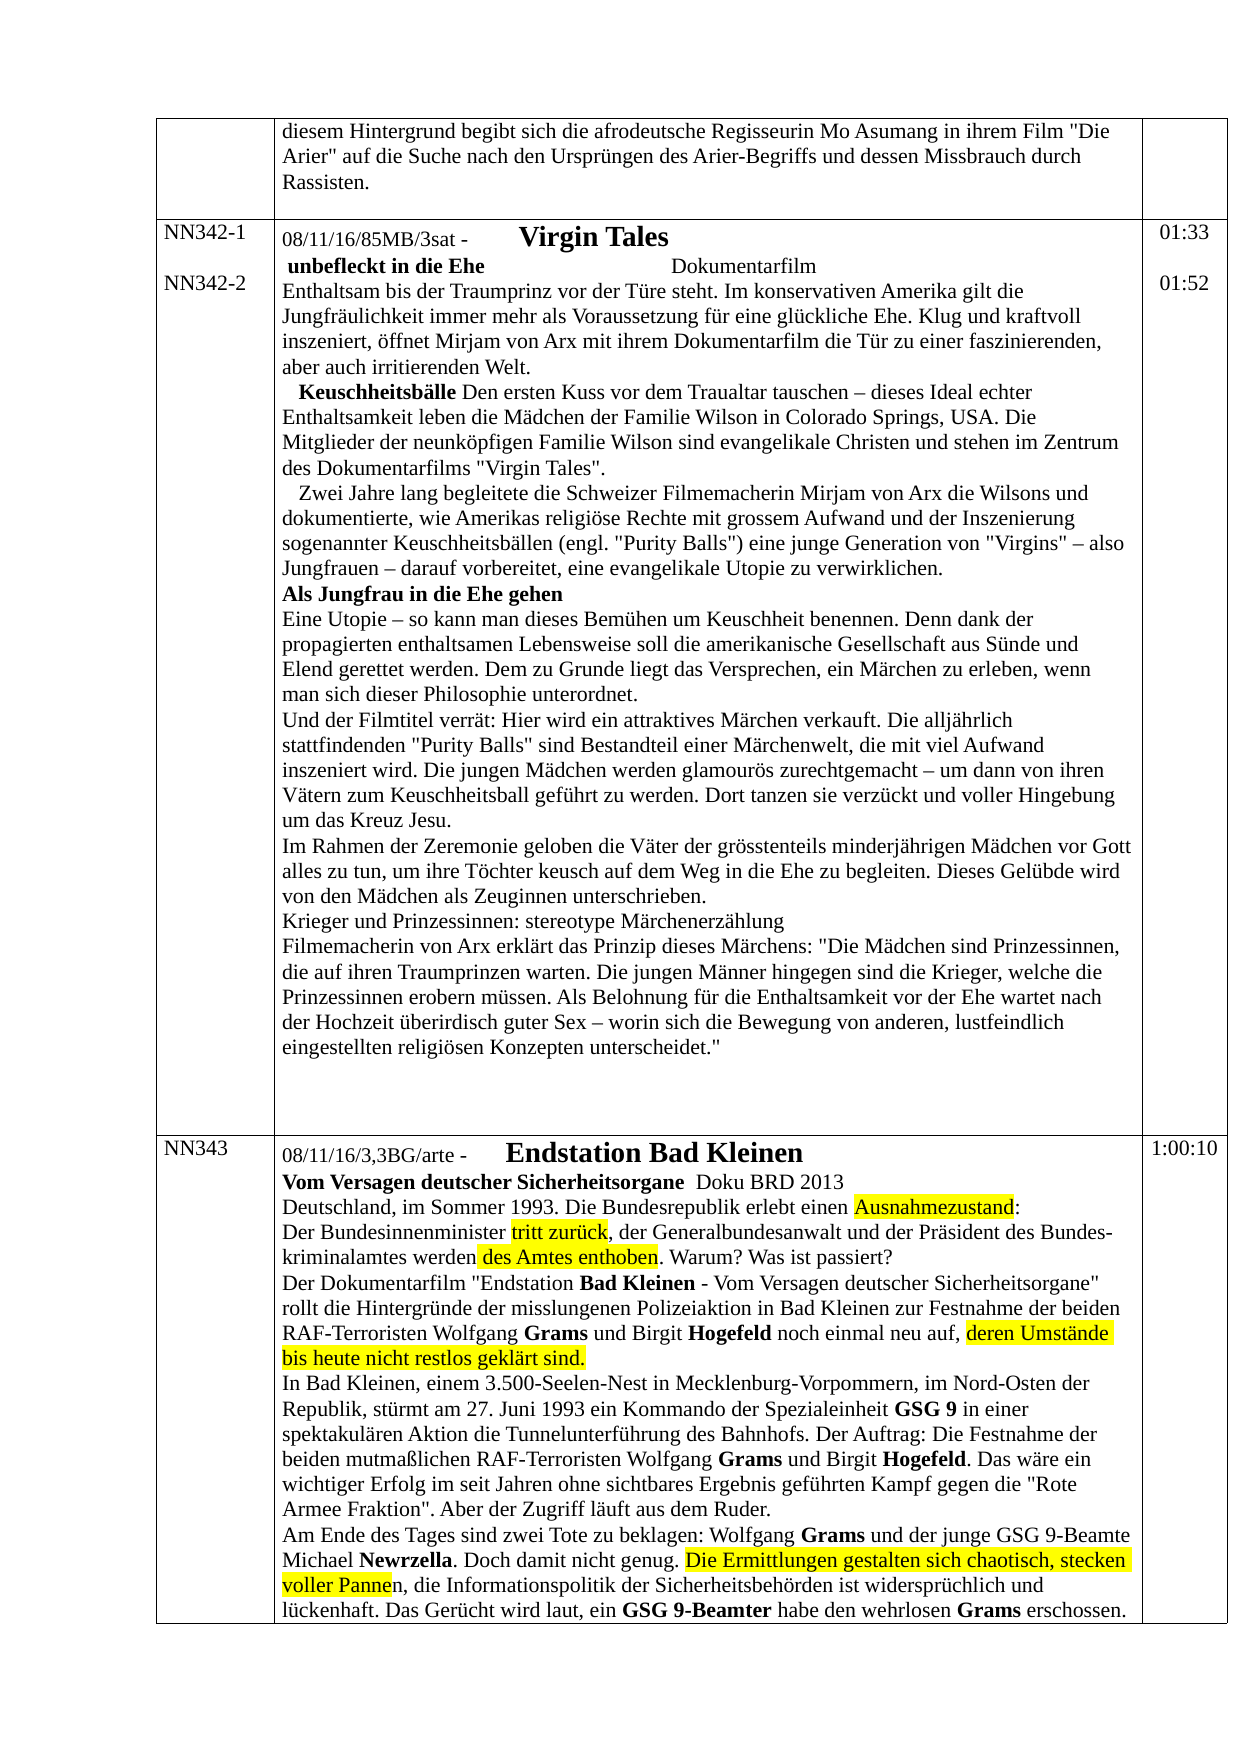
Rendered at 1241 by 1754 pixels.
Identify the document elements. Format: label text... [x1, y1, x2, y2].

table_cell diesem Hintergrund begibt sich die afrodeutsche Regisseurin Mo Asumang in ihrem Film "Die Arier" auf die Suche nach den Ursprüngen des Arier-Begriffs und dessen Missbrauch durch Rassisten. [275, 119, 1142, 219]
table_cell [1143, 119, 1227, 219]
table_cell 08/11/16/3,3BG/arte - Endstation Bad Kleinen Vom Versagen deutscher Sicherheitsorgane Doku BRD 2013 Deutschland, im Sommer 1993. Die Bundesrepublik erlebt einen Ausnahmezustand: Der Bundesinnenminister tritt zurück, der Generalbundesanwalt und der Präsident des Bundes-kriminalamtes werden des Amtes enthoben. Warum? Was ist passiert? Der Dokumentarfilm "Endstation Bad Kleinen - Vom Versagen deutscher Sicherheitsorgane" rollt die Hintergründe der misslungenen Polizeiaktion in Bad Kleinen zur Festnahme der beiden RAF-Terroristen Wolfgang Grams und Birgit Hogefeld noch einmal neu auf, deren Umstände bis heute nicht restlos geklärt sind. In Bad Kleinen, einem 3.500-Seelen-Nest in Mecklenburg-Vorpommern, im Nord-Osten der Republik, stürmt am 27. Juni 1993 ein Kommando der Spezialeinheit GSG 9 in einer spektakulären Aktion die Tunnelunterführung des Bahnhofs. Der Auftrag: Die Festnahme der beiden mutmaßlichen RAF-Terroristen Wolfgang Grams und Birgit Hogefeld. Das wäre ein wichtiger Erfolg im seit Jahren ohne sichtbares Ergebnis geführten Kampf gegen die "Rote Armee Fraktion". Aber der Zugriff läuft aus dem Ruder. Am Ende des Tages sind zwei Tote zu beklagen: Wolfgang Grams und der junge GSG 9-Beamte Michael Newrzella. Doch damit nicht genug. Die Ermittlungen gestalten sich chaotisch, stecken voller Pannen, die Informationspolitik der Sicherheitsbehörden ist widersprüchlich und lückenhaft. Das Gerücht wird laut, ein GSG 9-Beamter habe den wehrlosen Grams erschossen. [275, 1136, 1142, 1622]
table_cell NN343 [157, 1136, 274, 1622]
table_cell 1:00:10 [1143, 1136, 1227, 1622]
table_cell [157, 119, 274, 219]
table_cell 01:33 01:52 [1143, 220, 1227, 1135]
table_cell 08/11/16/85MB/3sat - Virgin Tales unbefleckt in die Ehe Dokumentarfilm Enthaltsam bis der Traumprinz vor der Türe steht. Im konservativen Amerika gilt die Jungfräulichkeit immer mehr als Voraussetzung für eine glückliche Ehe. Klug und kraftvoll inszeniert, öffnet Mirjam von Arx mit ihrem Dokumentarfilm die Tür zu einer faszinierenden, aber auch irritierenden Welt. Keuschheitsbälle Den ersten Kuss vor dem Traualtar tauschen – dieses Ideal echter Enthaltsamkeit leben die Mädchen der Familie Wilson in Colorado Springs, USA. Die Mitglieder der neunköpfigen Familie Wilson sind evangelikale Christen und stehen im Zentrum des Dokumentarfilms "Virgin Tales". Zwei Jahre lang begleitete die Schweizer Filmemacherin Mirjam von Arx die Wilsons und dokumentierte, wie Amerikas religiöse Rechte mit grossem Aufwand und der Inszenierung sogenannter Keuschheitsbällen (engl. "Purity Balls") eine junge Generation von "Virgins" – also Jungfrauen – darauf vorbereitet, eine evangelikale Utopie zu verwirklichen. Als Jungfrau in die Ehe gehen Eine Utopie – so kann man dieses Bemühen um Keuschheit benennen. Denn dank der propagierten enthaltsamen Lebensweise soll die amerikanische Gesellschaft aus Sünde und Elend gerettet werden. Dem zu Grunde liegt das Versprechen, ein Märchen zu erleben, wenn man sich dieser Philosophie unterordnet. Und der Filmtitel verrät: Hier wird ein attraktives Märchen verkauft. Die alljährlich stattfindenden "Purity Balls" sind Bestandteil einer Märchenwelt, die mit viel Aufwand inszeniert wird. Die jungen Mädchen werden glamourös zurechtgemacht – um dann von ihren Vätern zum Keuschheitsball geführt zu werden. Dort tanzen sie verzückt und voller Hingebung um das Kreuz Jesu. Im Rahmen der Zeremonie geloben die Väter der grösstenteils minderjährigen Mädchen vor Gott alles zu tun, um ihre Töchter keusch auf dem Weg in die Ehe zu begleiten. Dieses Gelübde wird von den Mädchen als Zeuginnen unterschrieben. Krieger und Prinzessinnen: stereotype Märchenerzählung Filmemacherin von Arx erklärt das Prinzip dieses Märchens: "Die Mädchen sind Prinzessinnen, die auf ihren Traumprinzen warten. Die jungen Männer hingegen sind die Krieger, welche die Prinzessinnen erobern müssen. Als Belohnung für die Enthaltsamkeit vor der Ehe wartet nach der Hochzeit überirdisch guter Sex – worin sich die Bewegung von anderen, lustfeindlich eingestellten religiösen Konzepten unterscheidet." [275, 220, 1142, 1135]
table_cell NN342-1 NN342-2 [157, 220, 274, 1135]
